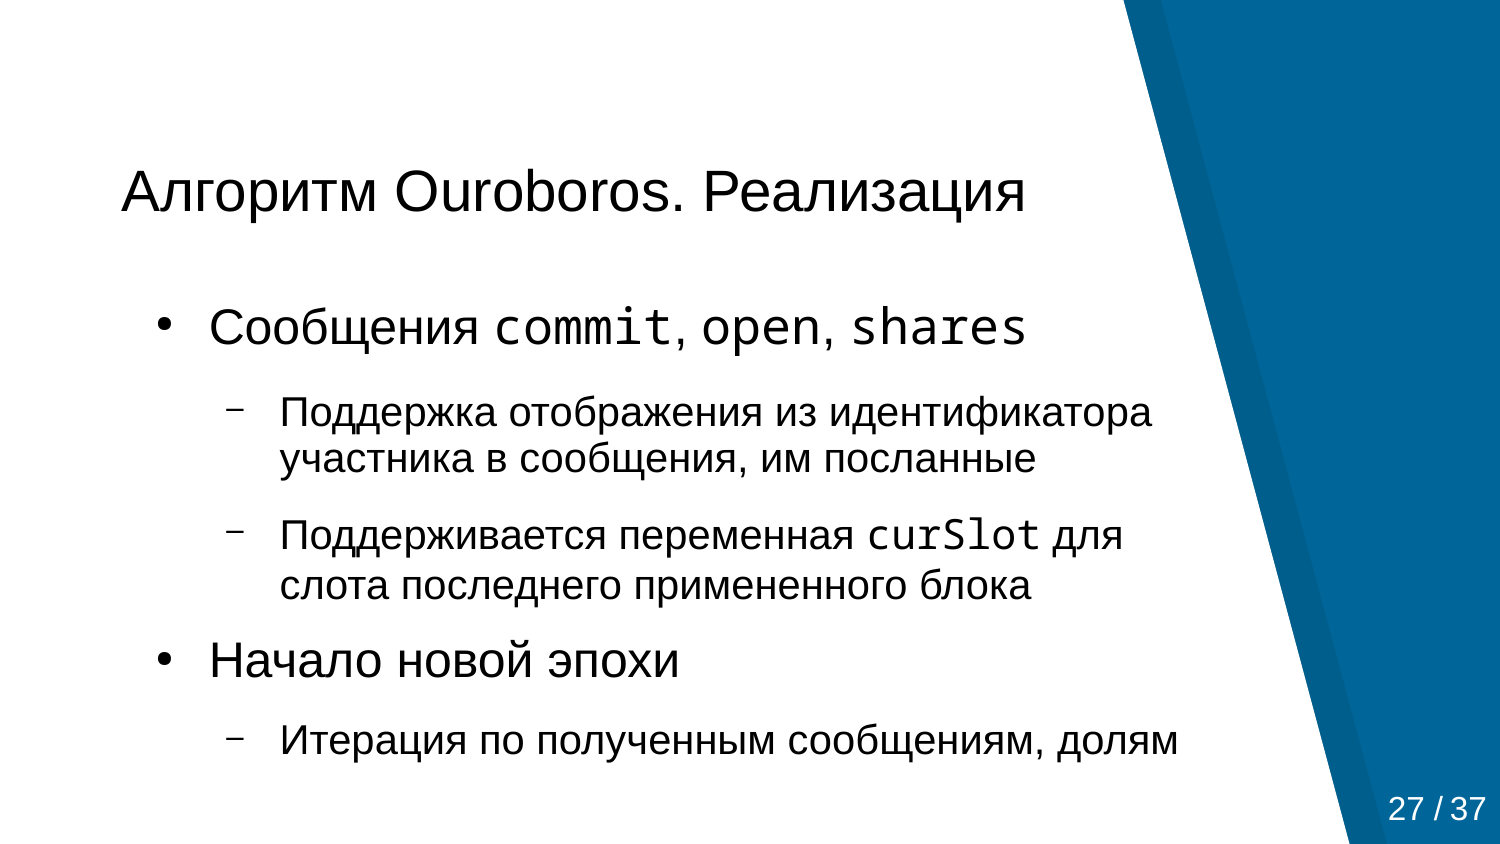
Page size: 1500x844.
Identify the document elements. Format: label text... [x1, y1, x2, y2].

list Сообщения commit, open, shares Поддержка отображения из идентификатора участника в сообщения, им посланные Поддерживается переменная curSlot для слота последнего примененного блока Начало новой эпохи Итерация по полученным сообщениям, долям [137, 290, 1193, 792]
title Алгоритм Ouroboros. Реализация [121, 110, 1193, 272]
